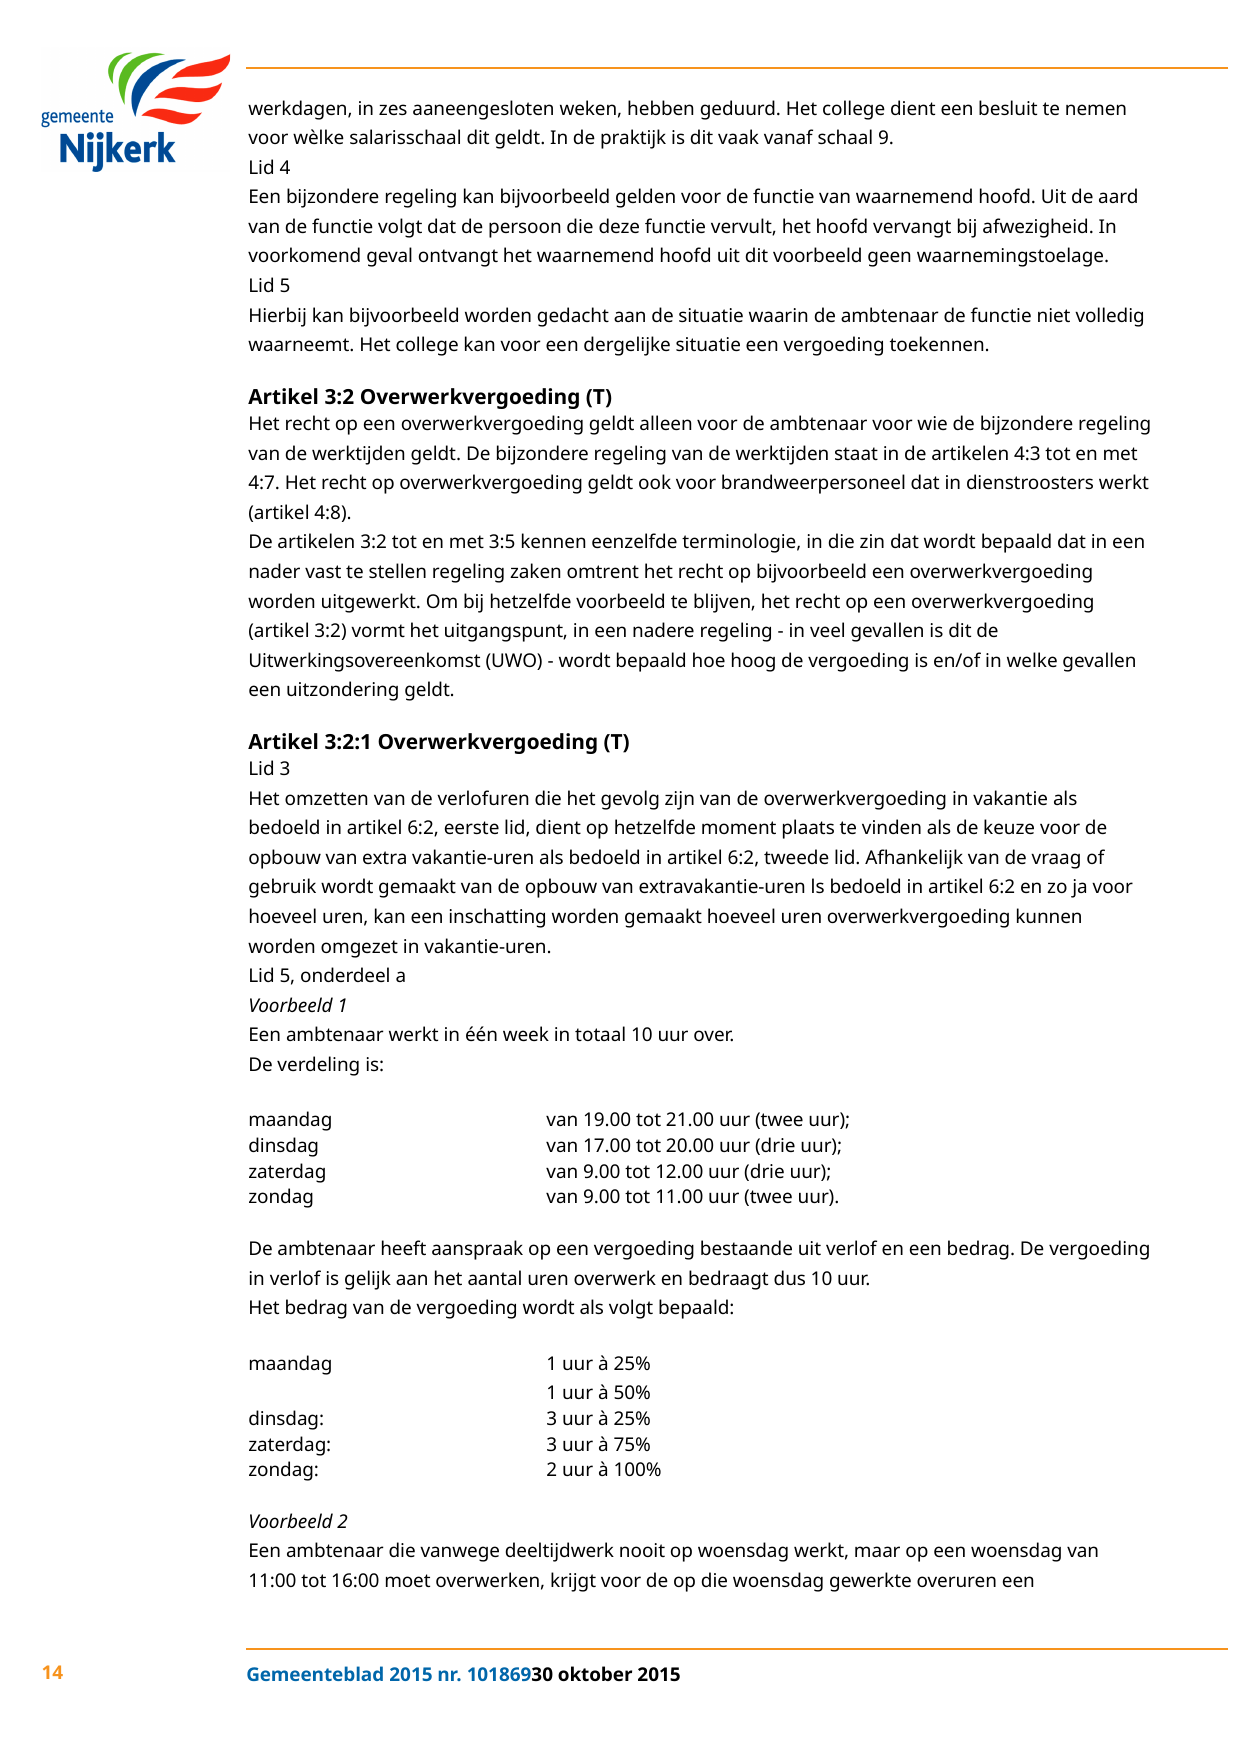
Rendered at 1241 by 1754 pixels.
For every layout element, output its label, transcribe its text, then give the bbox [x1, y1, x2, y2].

text De ambtenaar heeft aanspraak op een vergoeding bestaande uit verlof en een bedrag. De vergoeding in verlof is gelijk aan het aantal uren overwerk en bedraagt dus 10 uur. [248, 1235, 1152, 1291]
table_cell van 17.00 tot 20.00 uur (drie uur); [546, 1132, 1152, 1158]
text Lid 5, onderdeel a [248, 962, 1152, 988]
text Een ambtenaar die vanwege deeltijdwerk nooit op woensdag werkt, maar op een woensdag van 11:00 tot 16:00 moet overwerken, krijgt voor de op die woensdag gewerkte overuren een [248, 1537, 1152, 1593]
table_header maandag [248, 1107, 546, 1132]
text werkdagen, in zes aaneengesloten weken, hebben geduurd. Het college dient een besluit te nemen voor wèlke salarisschaal dit geldt. In de praktijk is dit vaak vanaf schaal 9. [248, 95, 1152, 150]
table_header maandag [248, 1350, 546, 1405]
text Het omzetten van de verlofuren die het gevolg zijn van de overwerkvergoeding in vakantie als bedoeld in artikel 6:2, eerste lid, dient op hetzelfde moment plaats te vinden als de keuze voor de opbouw van extra vakantie-uren als bedoeld in artikel 6:2, tweede lid. Afhankelijk van de vraag of gebruik wordt gemaakt van de opbouw van extravakantie-uren ls bedoeld in artikel 6:2 en zo ja voor hoeveel uren, kan een inschatting worden gemaakt hoeveel uren overwerkvergoeding kunnen worden omgezet in vakantie-uren. [248, 785, 1152, 959]
table_cell dinsdag: [248, 1405, 546, 1431]
text De verdeling is: [248, 1051, 1152, 1077]
picture [41, 47, 231, 172]
text Hierbij kan bijvoorbeeld worden gedacht aan de situatie waarin de ambtenaar de functie niet volledig waarneemt. Het college kan voor een dergelijke situatie een vergoeding toekennen. [248, 302, 1152, 357]
table_cell zondag: [248, 1456, 546, 1482]
text Een ambtenaar werkt in één week in totaal 10 uur over. [248, 1022, 1152, 1047]
table_cell zondag [248, 1184, 546, 1209]
table_cell zaterdag: [248, 1431, 546, 1456]
table_cell van 9.00 tot 12.00 uur (drie uur); [546, 1158, 1152, 1184]
table_cell dinsdag [248, 1132, 546, 1158]
text Het bedrag van de vergoeding wordt als volgt bepaald: [248, 1294, 1152, 1320]
text Lid 4 [248, 154, 1152, 180]
text Artikel 3:2:1 Overwerkvergoeding (T) [248, 727, 1152, 755]
text Voorbeeld 1 [248, 992, 1152, 1018]
text Het recht op een overwerkvergoeding geldt alleen voor de ambtenaar voor wie de bijzondere regeling van de werktijden geldt. De bijzondere regeling van de werktijden staat in de artikelen 4:3 tot en met 4:7. Het recht op overwerkvergoeding geldt ook voor brandweerpersoneel dat in dienstroosters werkt (artikel 4:8). [248, 410, 1152, 525]
table_cell 3 uur à 25% [546, 1405, 1152, 1431]
text Voorbeeld 2 [248, 1508, 1152, 1534]
table_cell 3 uur à 75% [546, 1431, 1152, 1456]
table_header 1 uur à 25% 1 uur à 50% [546, 1350, 1152, 1405]
text Een bijzondere regeling kan bijvoorbeeld gelden voor de functie van waarnemend hoofd. Uit de aard van de functie volgt dat de persoon die deze functie vervult, het hoofd vervangt bij afwezigheid. In voorkomend geval ontvangt het waarnemend hoofd uit dit voorbeeld geen waarnemingstoelage. [248, 183, 1152, 268]
text De artikelen 3:2 tot en met 3:5 kennen eenzelfde terminologie, in die zin dat wordt bepaald dat in een nader vast te stellen regeling zaken omtrent het recht op bijvoorbeeld een overwerkvergoeding worden uitgewerkt. Om bij hetzelfde voorbeeld te blijven, het recht op een overwerkvergoeding (artikel 3:2) vormt het uitgangspunt, in een nadere regeling - in veel gevallen is dit de Uitwerkingsovereenkomst (UWO) - wordt bepaald hoe hoog de vergoeding is en/of in welke gevallen een uitzondering geldt. [248, 529, 1152, 702]
table_cell 2 uur à 100% [546, 1456, 1152, 1482]
table_cell zaterdag [248, 1158, 546, 1184]
text Artikel 3:2 Overwerkvergoeding (T) [248, 382, 1152, 410]
text Lid 5 [248, 272, 1152, 298]
table_header van 19.00 tot 21.00 uur (twee uur); [546, 1107, 1152, 1132]
text Lid 3 [248, 755, 1152, 781]
table_cell van 9.00 tot 11.00 uur (twee uur). [546, 1184, 1152, 1209]
